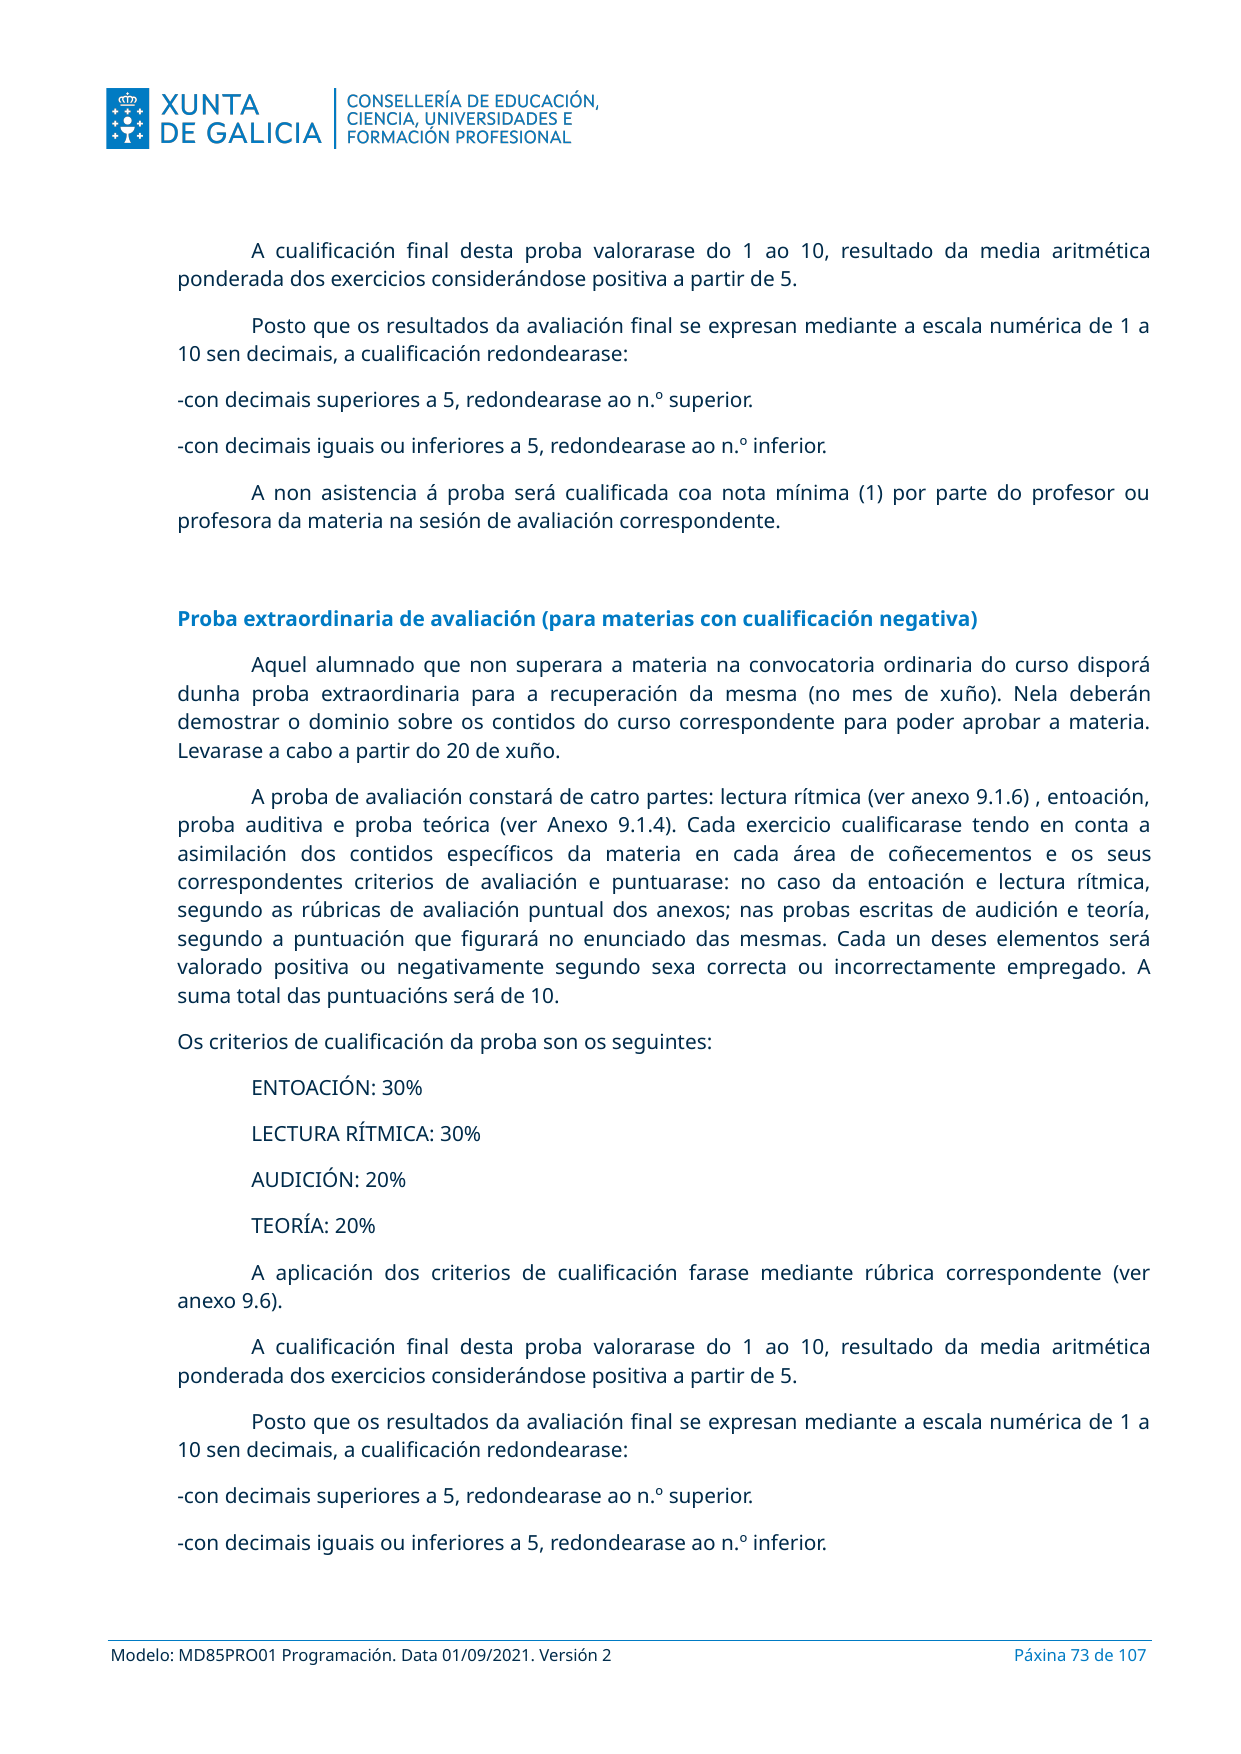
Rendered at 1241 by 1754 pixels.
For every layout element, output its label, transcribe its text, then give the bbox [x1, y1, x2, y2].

picture [106, 88, 599, 149]
text TEORÍA: 20% [177, 1212, 1152, 1240]
text A cualificación final desta proba valorarase do 1 ao 10, resultado da media aritmética ponderada dos exercicios considerándose positiva a partir de 5. [177, 236, 1152, 293]
text ENTOACIÓN: 30% [177, 1073, 1152, 1102]
text A cualificación final desta proba valorarase do 1 ao 10, resultado da media aritmética ponderada dos exercicios considerándose positiva a partir de 5. [177, 1332, 1152, 1389]
text -con decimais superiores a 5, redondearase ao n.º superior. [177, 1482, 1152, 1510]
text Aquel alumnado que non superara a materia na convocatoria ordinaria do curso disporá dunha proba extraordinaria para a recuperación da mesma (no mes de xuño). Nela deberán demostrar o dominio sobre os contidos do curso correspondente para poder aprobar a materia. Levarase a cabo a partir do 20 de xuño. [177, 650, 1152, 764]
text Posto que os resultados da avaliación final se expresan mediante a escala numérica de 1 a 10 sen decimais, a cualificación redondearase: [177, 311, 1152, 368]
text AUDICIÓN: 20% [177, 1166, 1152, 1194]
text A aplicación dos criterios de cualificación farase mediante rúbrica correspondente (ver anexo 9.6). [177, 1258, 1152, 1315]
text Posto que os resultados da avaliación final se expresan mediante a escala numérica de 1 a 10 sen decimais, a cualificación redondearase: [177, 1407, 1152, 1464]
text -con decimais superiores a 5, redondearase ao n.º superior. [177, 385, 1152, 414]
text -con decimais iguais ou inferiores a 5, redondearase ao n.º inferior. [177, 1528, 1152, 1556]
text Os criterios de cualificación da proba son os seguintes: [177, 1027, 1152, 1056]
text LECTURA RÍTMICA: 30% [177, 1119, 1152, 1148]
text -con decimais iguais ou inferiores a 5, redondearase ao n.º inferior. [177, 431, 1152, 460]
subtitle Proba extraordinaria de avaliación (para materias con cualificación negativa) [177, 604, 1152, 633]
text A proba de avaliación constará de catro partes: lectura rítmica (ver anexo 9.1.6) , entoación, proba auditiva e proba teórica (ver Anexo 9.1.4). Cada exercicio cualificarase tendo en conta a asimilación dos contidos específicos da materia en cada área de coñecementos e os seus correspondentes criterios de avaliación e puntuarase: no caso da entoación e lectura rítmica, segundo as rúbricas de avaliación puntual dos anexos; nas probas escritas de audición e teoría, segundo a puntuación que figurará no enunciado das mesmas. Cada un deses elementos será valorado positiva ou negativamente segundo sexa correcta ou incorrectamente empregado. A suma total das puntuacións será de 10. [177, 782, 1152, 1009]
text A non asistencia á proba será cualificada coa nota mínima (1) por parte do profesor ou profesora da materia na sesión de avaliación correspondente. [177, 478, 1152, 534]
